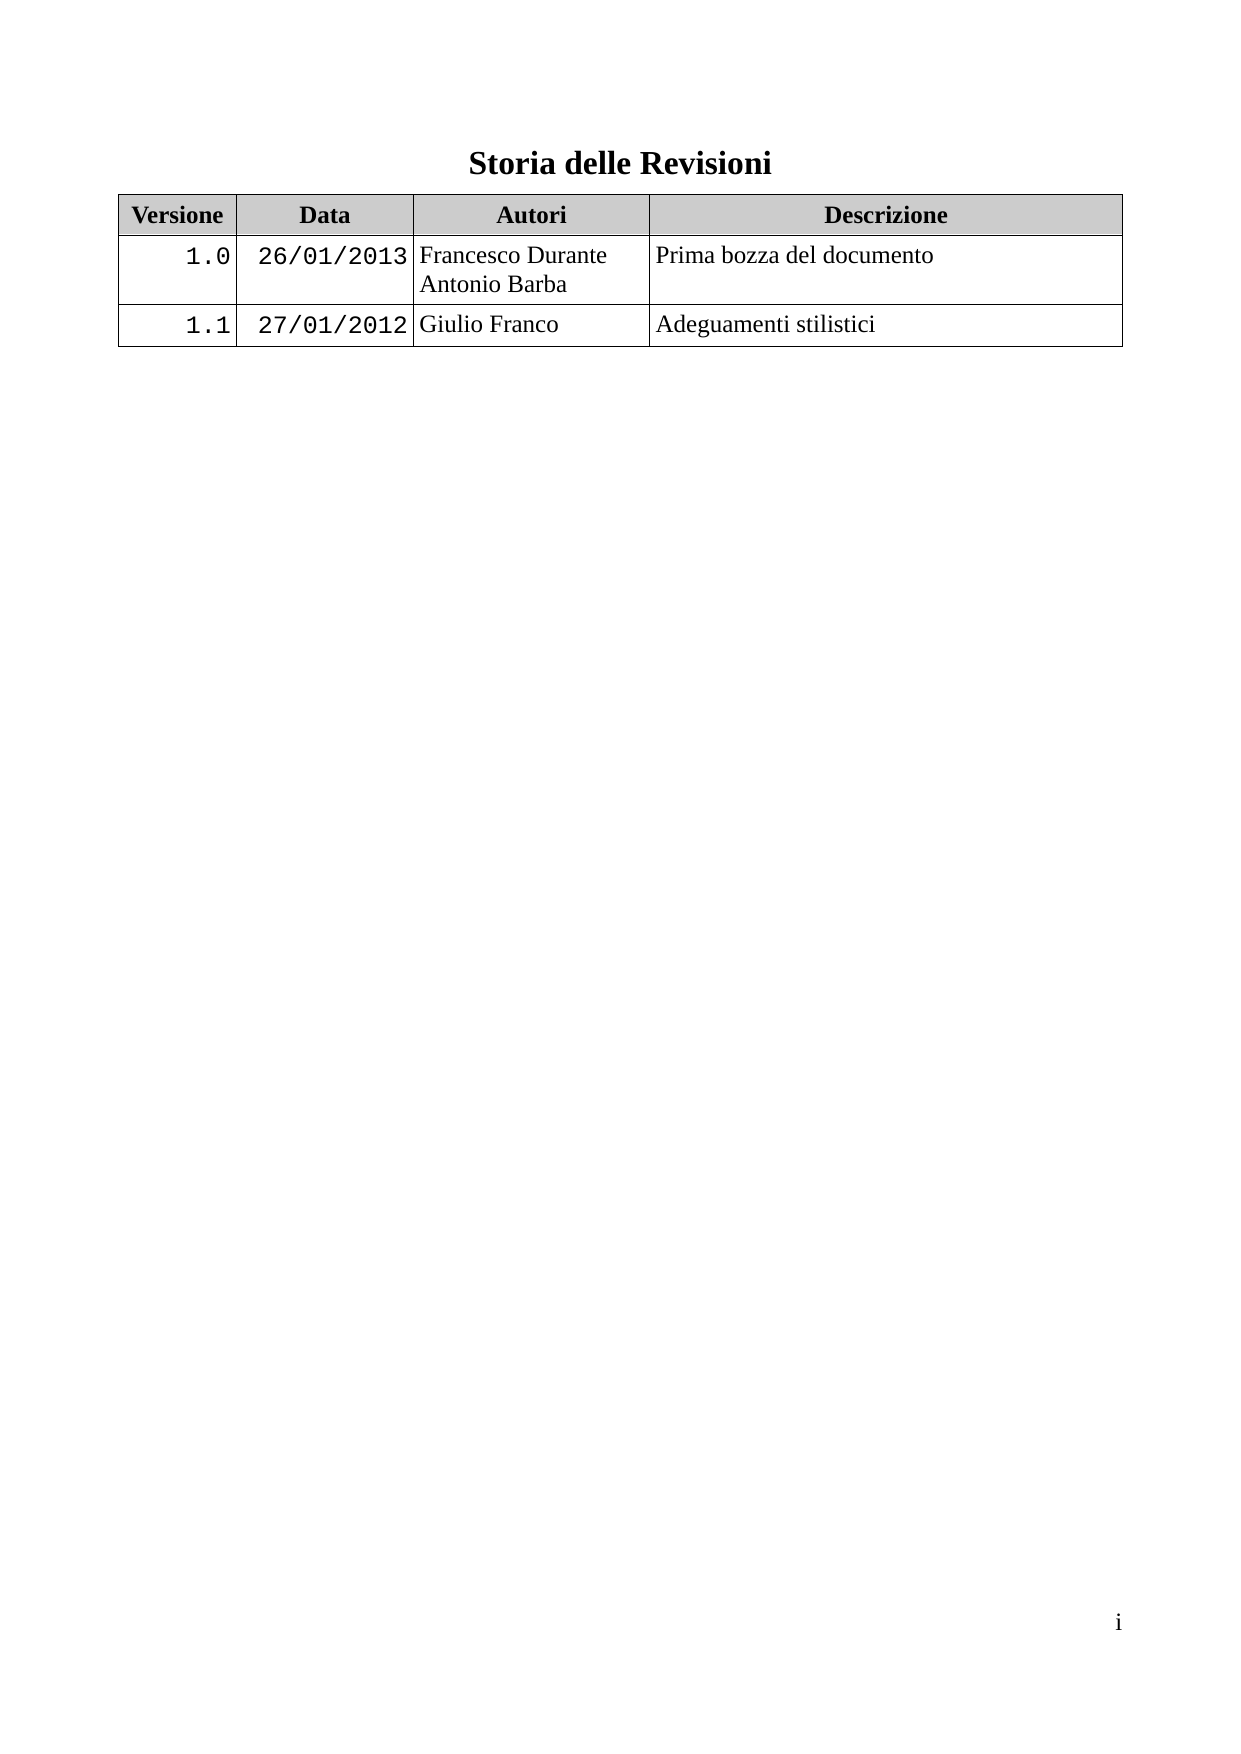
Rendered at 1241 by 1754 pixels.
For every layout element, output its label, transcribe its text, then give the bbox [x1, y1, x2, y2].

table_header Versione [119, 195, 236, 234]
table_cell 26/01/2013 [237, 236, 413, 304]
table_cell 1.1 [119, 305, 236, 346]
table_cell Giulio Franco [414, 305, 649, 346]
table_cell Adeguamenti stilistici [650, 305, 1122, 346]
table_header Data [237, 195, 413, 234]
table_cell 1.0 [119, 236, 236, 304]
table_cell Prima bozza del documento [650, 236, 1122, 304]
table_cell Francesco Durante Antonio Barba [414, 236, 649, 304]
table_cell 27/01/2012 [237, 305, 413, 346]
text Storia delle Revisioni [118, 143, 1122, 182]
table_header Descrizione [650, 195, 1122, 234]
table_header Autori [414, 195, 649, 234]
